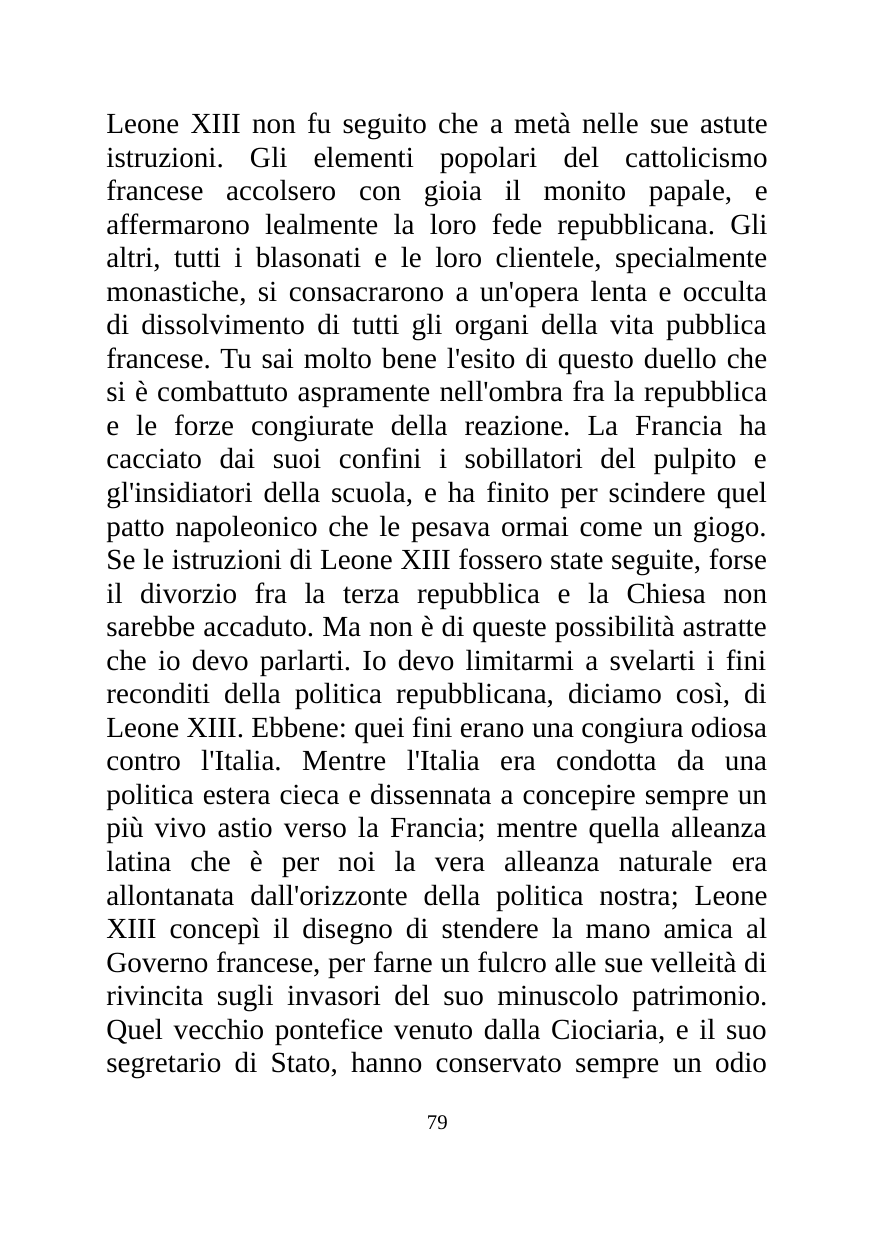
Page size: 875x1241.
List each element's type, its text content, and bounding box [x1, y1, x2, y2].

text Leone XIII non fu seguito che a metà nelle sue astute istruzioni. Gli elementi popolari del cattolicismo francese accolsero con gioia il monito papale, e affermarono lealmente la loro fede repubblicana. Gli altri, tutti i blasonati e le loro clientele, specialmente monastiche, si consacrarono a un'opera lenta e occulta di dissolvimento di tutti gli organi della vita pubblica francese. Tu sai molto bene l'esito di questo duello che si è combattuto aspramente nell'ombra fra la repubblica e le forze congiurate della reazione. La Francia ha cacciato dai suoi confini i sobillatori del pulpito e gl'insidiatori della scuola, e ha finito per scindere quel patto napoleonico che le pesava ormai come un giogo. Se le istruzioni di Leone XIII fossero state seguite, forse il divorzio fra la terza repubblica e la Chiesa non sarebbe accaduto. Ma non è di queste possibilità astratte che io devo parlarti. Io devo limitarmi a svelarti i fini reconditi della politica repubblicana, diciamo così, di Leone XIII. Ebbene: quei fini erano una congiura odiosa contro l'Italia. Mentre l'Italia era condotta da una politica estera cieca e dissennata a concepire sempre un più vivo astio verso la Francia; mentre quella alleanza latina che è per noi la vera alleanza naturale era allontanata dall'orizzonte della politica nostra; Leone XIII concepì il disegno di stendere la mano amica al Governo francese, per farne un fulcro alle sue velleità di rivincita sugli invasori del suo minuscolo patrimonio. Quel vecchio pontefice venuto dalla Ciociaria, e il suo segretario di Stato, hanno conservato sempre un odio [106, 106, 768, 1079]
